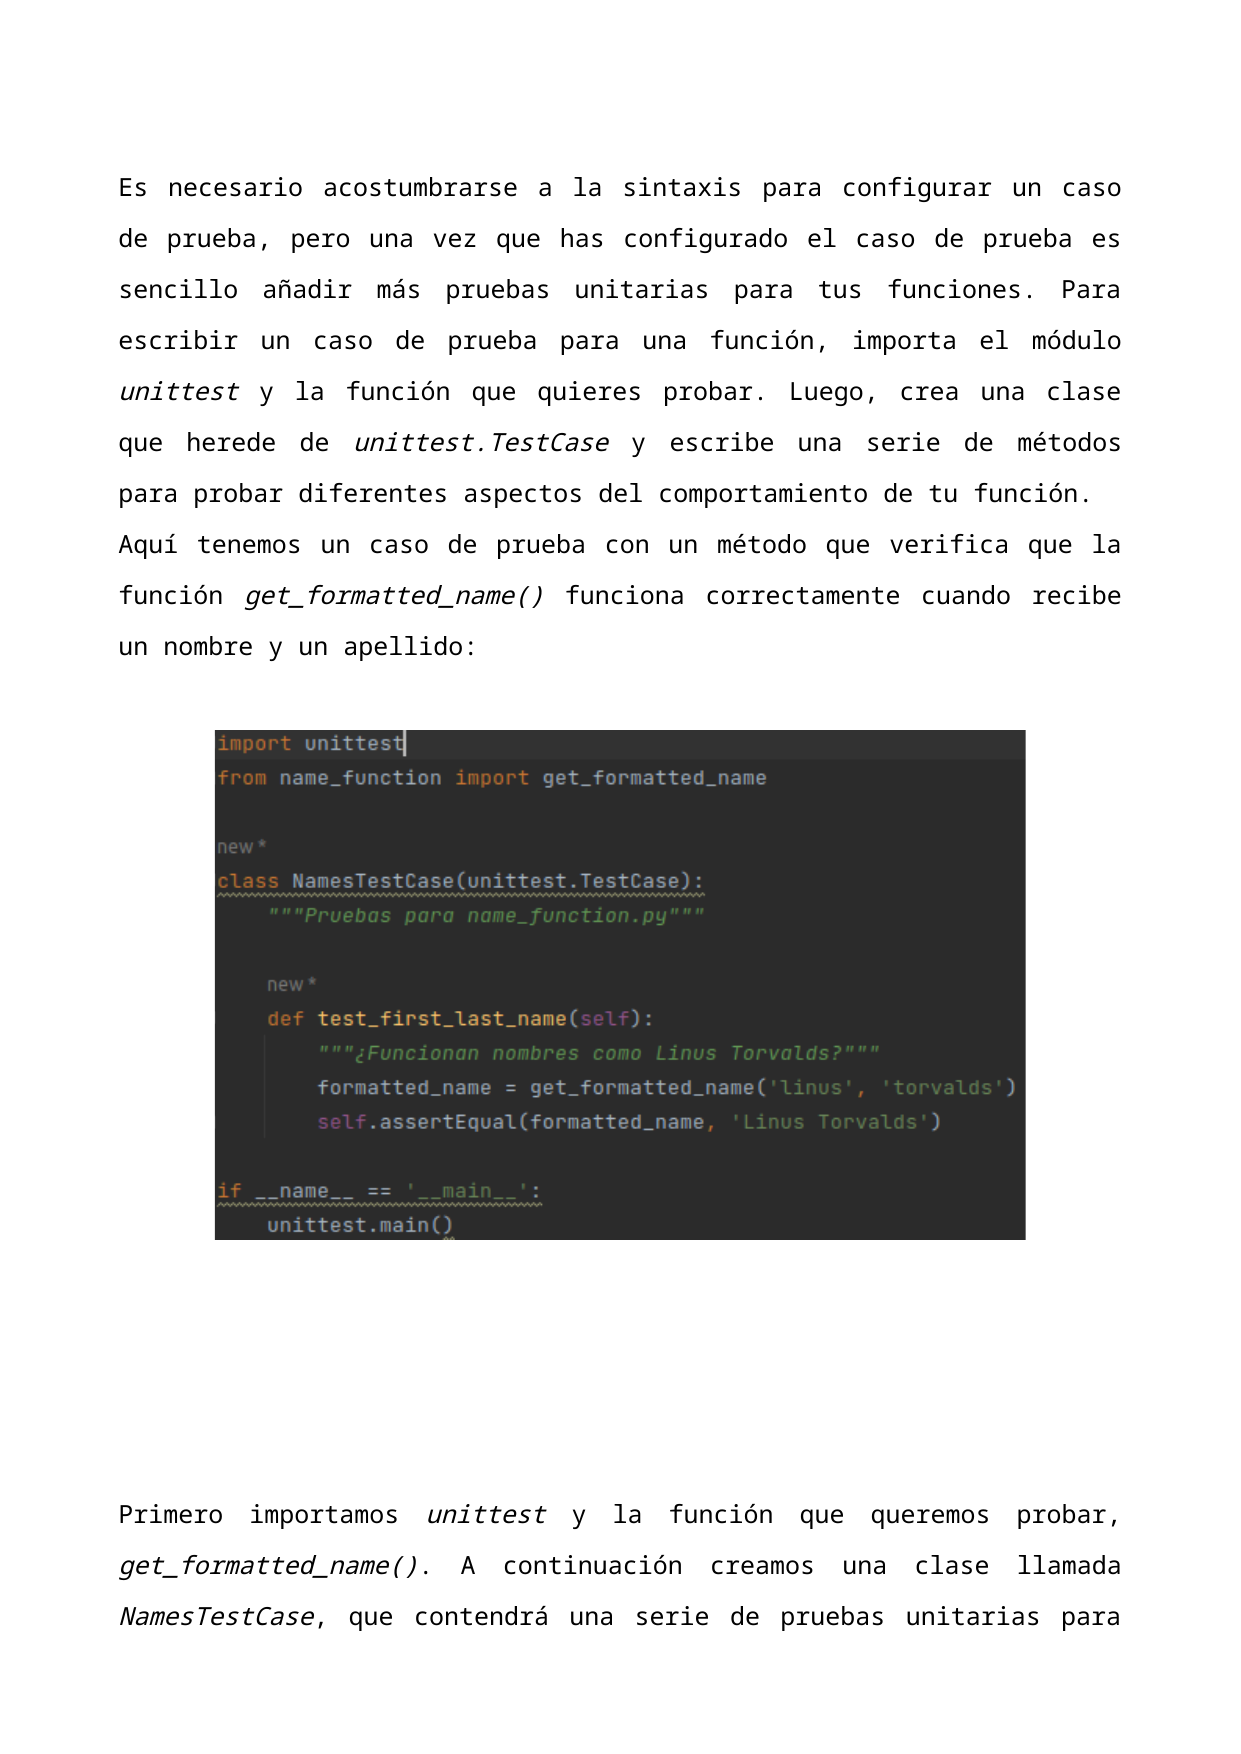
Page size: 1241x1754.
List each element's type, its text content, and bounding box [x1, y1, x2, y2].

text Es necesario acostumbrarse a la sintaxis para configurar un caso de prueba, pero una vez que has configurado el caso de prueba es sencillo añadir más pruebas unitarias para tus funciones. Para escribir un caso de prueba para una función, importa el módulo unittest y la función que quieres probar. Luego, crea una clase que herede de unittest.TestCase y escribe una serie de métodos para probar diferentes aspectos del comportamiento de tu función. [118, 169, 1122, 509]
text Primero importamos unittest y la función que queremos probar, get_formatted_name(). A continuación creamos una clase llamada NamesTestCase, que contendrá una serie de pruebas unitarias para [118, 1496, 1122, 1632]
picture [214, 730, 1026, 1240]
text Aquí tenemos un caso de prueba con un método que verifica que la función get_formatted_name() funciona correctamente cuando recibe un nombre y un apellido: [118, 526, 1122, 663]
